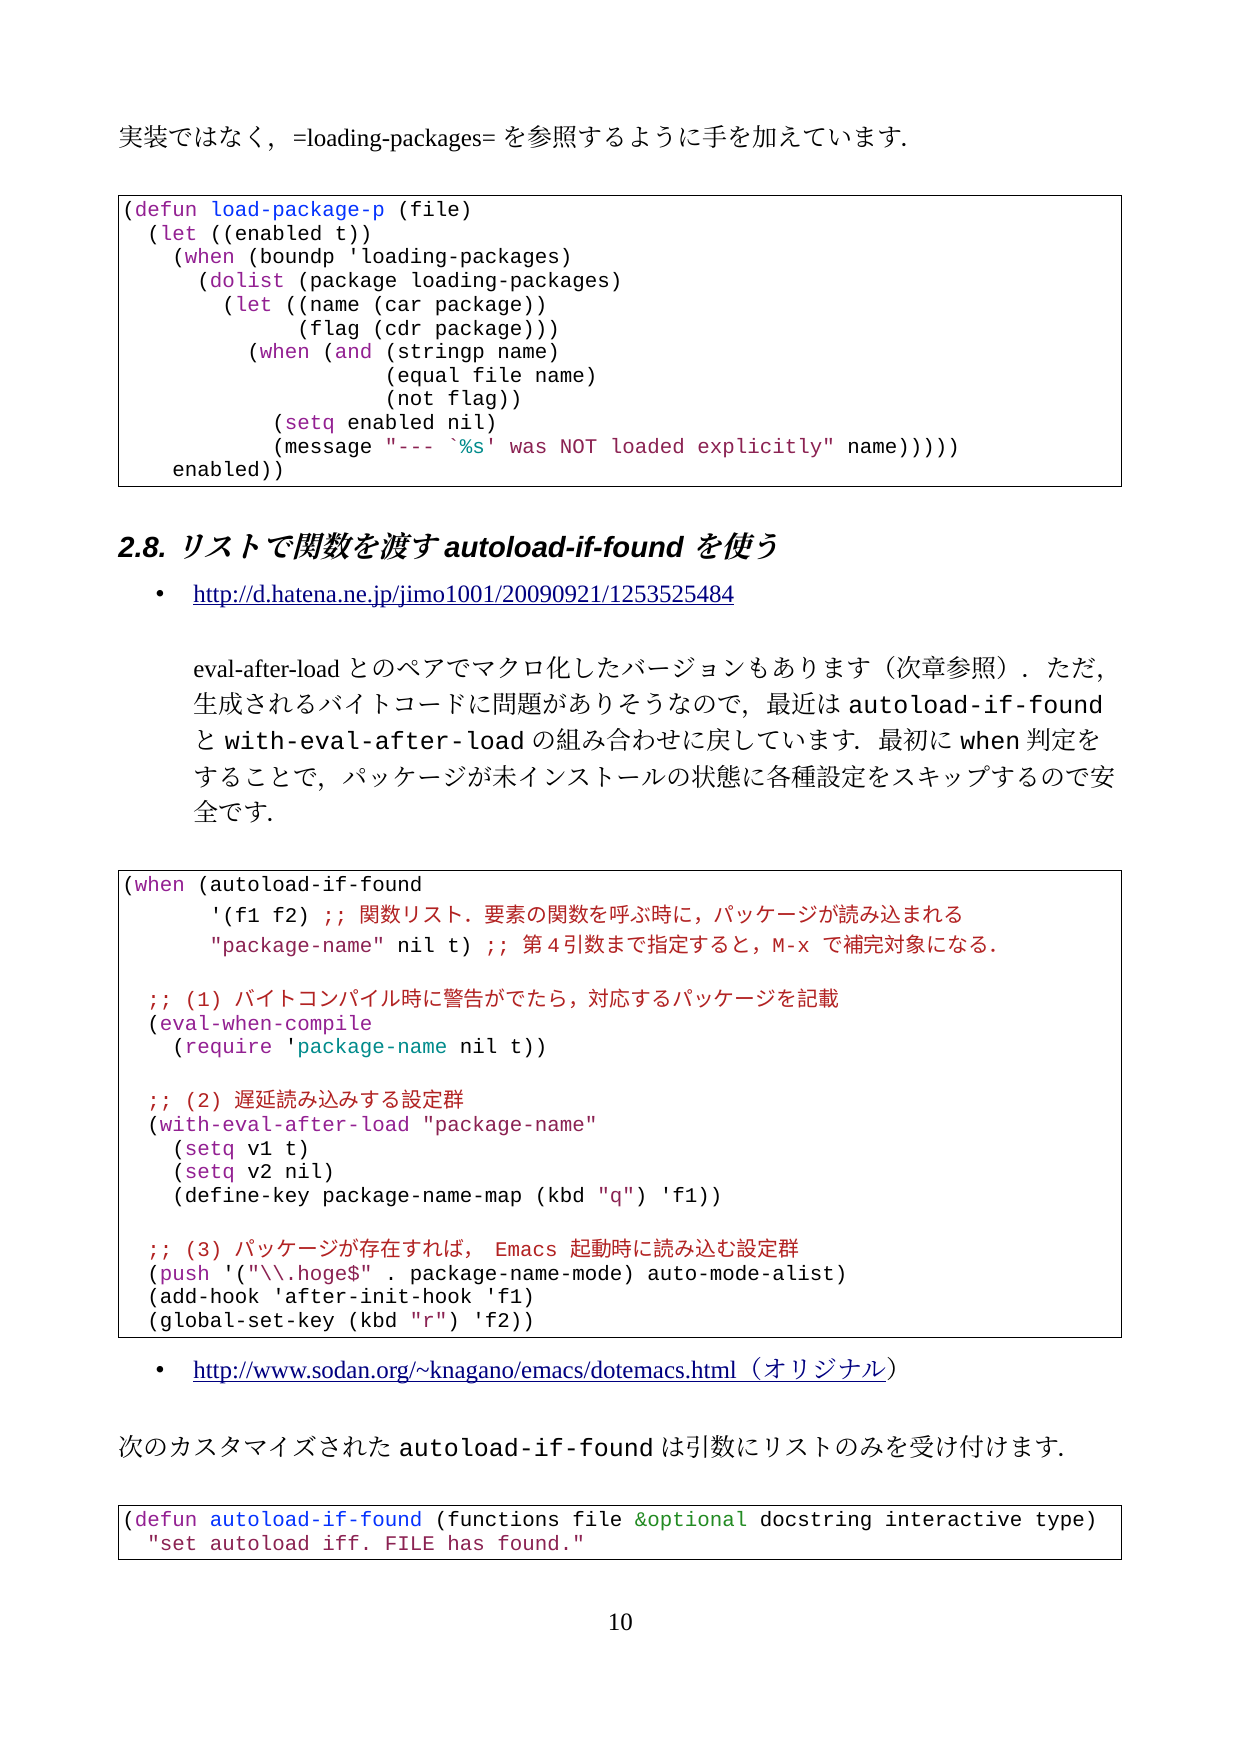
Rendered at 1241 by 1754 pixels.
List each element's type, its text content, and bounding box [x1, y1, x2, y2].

text (setq v2 nil) [119, 1157, 1121, 1181]
text (when (and (stringp name) [119, 337, 1121, 361]
text ;; (2) 遅延読み込みする設定群 [119, 1080, 1121, 1110]
text (setq v1 t) [119, 1134, 1121, 1157]
subtitle リストで関数を渡す autoload-if-found を使う [118, 524, 1122, 566]
list http://d.hatena.ne.jp/jimo1001/20090921/1253525484 [156, 579, 1122, 636]
text (setq enabled nil) [119, 408, 1121, 432]
text 実装ではなく，=loading-packages= を参照するように手を加えています． [118, 118, 1122, 183]
text (not flag)) [119, 384, 1121, 408]
text (flag (cdr package))) [119, 313, 1121, 337]
text '(f1 f2) ;; 関数リスト．要素の関数を呼ぶ時に，パッケージが読み込まれる [119, 894, 1121, 924]
text (defun autoload-if-found (functions file &optional docstring interactive type) [119, 1506, 1121, 1528]
text (defun load-package-p (file) [119, 196, 1121, 219]
text ;; (1) バイトコンパイル時に警告がでたら，対応するパッケージを記載 [119, 978, 1121, 1009]
text (when (autoload-if-found [119, 871, 1121, 894]
text (when (boundp 'loading-packages) [119, 243, 1121, 266]
text enabled)) [119, 455, 1121, 486]
text (push '("\\.hoge$" . package-name-mode) auto-mode-alist) [119, 1259, 1121, 1282]
text (require 'package-name nil t)) [119, 1032, 1121, 1056]
text (let ((enabled t)) [119, 219, 1121, 243]
text (let ((name (car package)) [119, 290, 1121, 313]
text (eval-when-compile [119, 1009, 1121, 1032]
list eval-after-load とのペアでマクロ化したバージョンもあります（次章参照）．ただ，生成されるバイトコードに問題がありそうなので，最近は autoload-if-found と with-eval-after-load の組み合わせに戻しています．最初に when 判定をすることで，パッケージが未インストールの状態に各種設定をスキップするので安全です． [156, 649, 1122, 858]
text 次のカスタマイズされた autoload-if-found は引数にリストのみを受け付けます． [118, 1427, 1122, 1492]
text (with-eval-after-load "package-name" [119, 1110, 1121, 1134]
text (dolist (package loading-packages) [119, 266, 1121, 290]
text "package-name" nil t) ;; 第4引数まで指定すると，M-x で補完対象になる． [119, 924, 1121, 955]
list http://www.sodan.org/~knagano/emacs/dotemacs.html（オリジナル） [156, 1350, 1122, 1415]
text (add-hook 'after-init-hook 'f1) [119, 1282, 1121, 1306]
text (message "--- `%s' was NOT loaded explicitly" name))))) [119, 432, 1121, 455]
text (define-key package-name-map (kbd "q") 'f1)) [119, 1181, 1121, 1205]
text ;; (3) パッケージが存在すれば， Emacs 起動時に読み込む設定群 [119, 1228, 1121, 1259]
text (global-set-key (kbd "r") 'f2)) [119, 1306, 1121, 1337]
text "set autoload iff. FILE has found." [119, 1528, 1121, 1559]
text (equal file name) [119, 361, 1121, 384]
